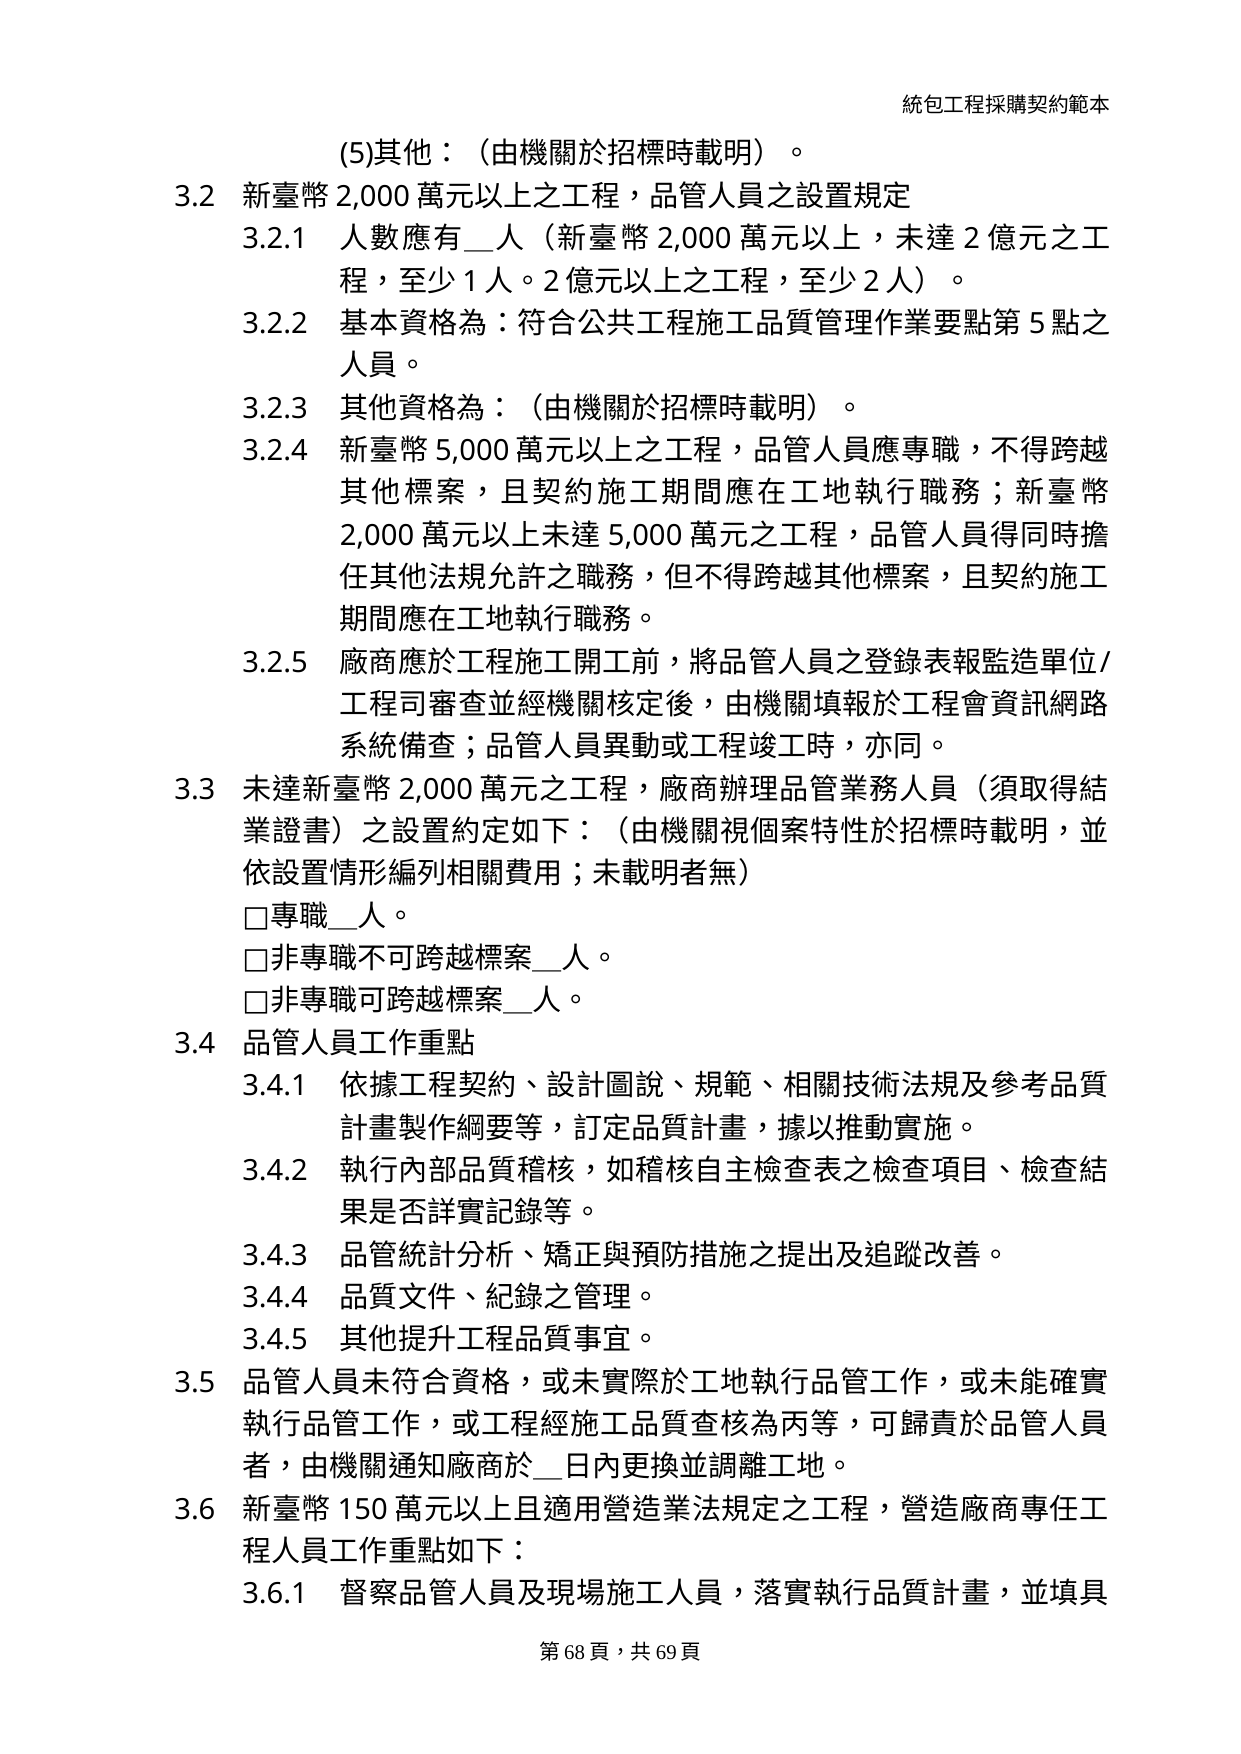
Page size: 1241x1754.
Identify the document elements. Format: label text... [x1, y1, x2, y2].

list 人數應有＿人（新臺幣2,000萬元以上，未達2億元之工程，至少1人。2億元以上之工程，至少2人）。 [242, 215, 1110, 299]
list 品管統計分析、矯正與預防措施之提出及追蹤改善。 [242, 1231, 1110, 1273]
list 未達新臺幣2,000萬元之工程，廠商辦理品管業務人員（須取得結業證書）之設置約定如下：（由機關視個案特性於招標時載明，並依設置情形編列相關費用；未載明者無） [174, 765, 1110, 892]
list 督察品管人員及現場施工人員，落實執行品質計畫，並填具 [242, 1570, 1110, 1612]
text □非專職不可跨越標案＿人。 [242, 934, 1110, 977]
list 其他：（由機關於招標時載明）。 [339, 130, 1110, 172]
list 新臺幣2,000萬元以上之工程，品管人員之設置規定 [174, 172, 1110, 215]
list 新臺幣150萬元以上且適用營造業法規定之工程，營造廠商專任工程人員工作重點如下： [174, 1485, 1110, 1570]
list 廠商應於工程施工開工前，將品管人員之登錄表報監造單位/工程司審查並經機關核定後，由機關填報於工程會資訊網路系統備查；品管人員異動或工程竣工時，亦同。 [242, 638, 1110, 765]
list 其他提升工程品質事宜。 [242, 1316, 1110, 1358]
list 執行內部品質稽核，如稽核自主檢查表之檢查項目、檢查結果是否詳實記錄等。 [242, 1146, 1110, 1231]
list 新臺幣5,000萬元以上之工程，品管人員應專職，不得跨越其他標案，且契約施工期間應在工地執行職務；新臺幣2,000萬元以上未達5,000萬元之工程，品管人員得同時擔任其他法規允許之職務，但不得跨越其他標案，且契約施工期間應在工地執行職務。 [242, 427, 1110, 638]
list 其他資格為：（由機關於招標時載明）。 [242, 384, 1110, 427]
list 品管人員工作重點 [174, 1019, 1110, 1062]
list 依據工程契約、設計圖說、規範、相關技術法規及參考品質計畫製作綱要等，訂定品質計畫，據以推動實施。 [242, 1062, 1110, 1146]
list 品管人員未符合資格，或未實際於工地執行品管工作，或未能確實執行品管工作，或工程經施工品質查核為丙等，可歸責於品管人員者，由機關通知廠商於＿日內更換並調離工地。 [174, 1358, 1110, 1485]
text □非專職可跨越標案＿人。 [242, 977, 1110, 1019]
list 品質文件、紀錄之管理。 [242, 1273, 1110, 1316]
list 基本資格為：符合公共工程施工品質管理作業要點第5點之人員。 [242, 299, 1110, 384]
text □專職＿人。 [242, 892, 1110, 934]
